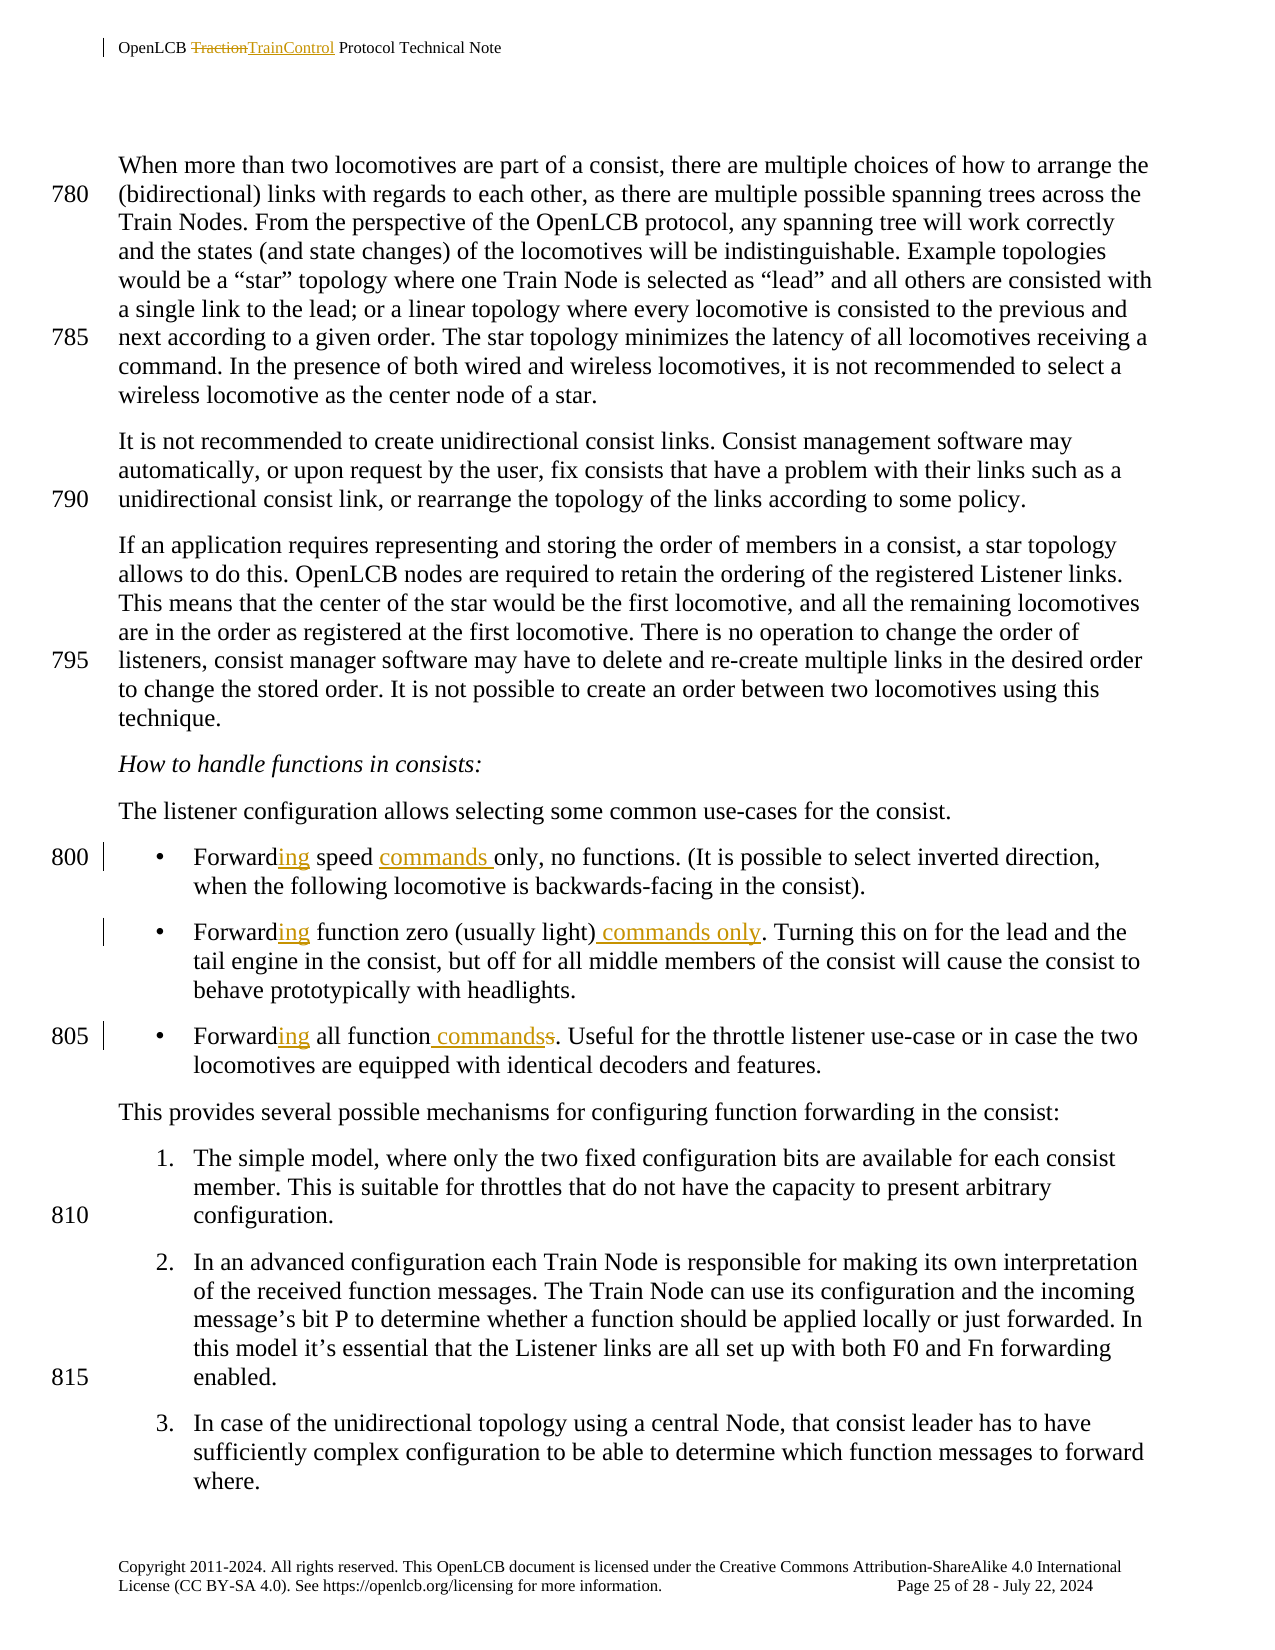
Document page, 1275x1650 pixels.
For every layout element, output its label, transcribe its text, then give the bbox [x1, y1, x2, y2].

list Forwarding speed commands only, no functions. (It is possible to select inverted direction, when the following locomotive is backwards-facing in the consist). [156, 842, 1157, 900]
list Forwarding function zero (usually light) commands only. Turning this on for the lead and the tail engine in the consist, but off for all middle members of the consist will cause the consist to behave prototypically with headlights. [156, 917, 1157, 1004]
list The simple model, where only the two fixed configuration bits are available for each consist member. This is suitable for throttles that do not have the capacity to present arbitrary configuration. [156, 1143, 1157, 1229]
text The listener configuration allows selecting some common use-cases for the consist. [118, 796, 1157, 824]
text If an application requires representing and storing the order of members in a consist, a star topology allows to do this. OpenLCB nodes are required to retain the ordering of the registered Listener links. This means that the center of the star would be the first locomotive, and all the remaining locomotives are in the order as registered at the first locomotive. There is no operation to change the order of listeners, consist manager software may have to delete and re-create multiple links in the desired order to change the stored order. It is not possible to create an order between two locomotives using this technique. [118, 530, 1157, 732]
text This provides several possible mechanisms for configuring function forwarding in the consist: [118, 1097, 1157, 1125]
text How to handle functions in consists: [118, 749, 1157, 778]
list Forwarding all function commands. Useful for the throttle listener use-case or in case the two locomotives are equipped with identical decoders and features. [156, 1021, 1157, 1079]
list In case of the unidirectional topology using a central Node, that consist leader has to have sufficiently complex configuration to be able to determine which function messages to forward where. [156, 1408, 1157, 1495]
list In an advanced configuration each Train Node is responsible for making its own interpretation of the received function messages. The Train Node can use its configuration and the incoming message’s bit P to determine whether a function should be applied locally or just forwarded. In this model it’s essential that the Listener links are all set up with both F0 and Fn forwarding enabled. [156, 1247, 1157, 1391]
text It is not recommended to create unidirectional consist links. Consist management software may automatically, or upon request by the user, fix consists that have a problem with their links such as a unidirectional consist link, or rearrange the topology of the links according to some policy. [118, 426, 1157, 513]
text When more than two locomotives are part of a consist, there are multiple choices of how to arrange the (bidirectional) links with regards to each other, as there are multiple possible spanning trees across the Train Nodes. From the perspective of the OpenLCB protocol, any spanning tree will work correctly and the states (and state changes) of the locomotives will be indistinguishable. Example topologies would be a “star” topology where one Train Node is selected as “lead” and all others are consisted with a single link to the lead; or a linear topology where every locomotive is consisted to the previous and next according to a given order. The star topology minimizes the latency of all locomotives receiving a command. In the presence of both wired and wireless locomotives, it is not recommended to select a wireless locomotive as the center node of a star. [118, 150, 1157, 409]
